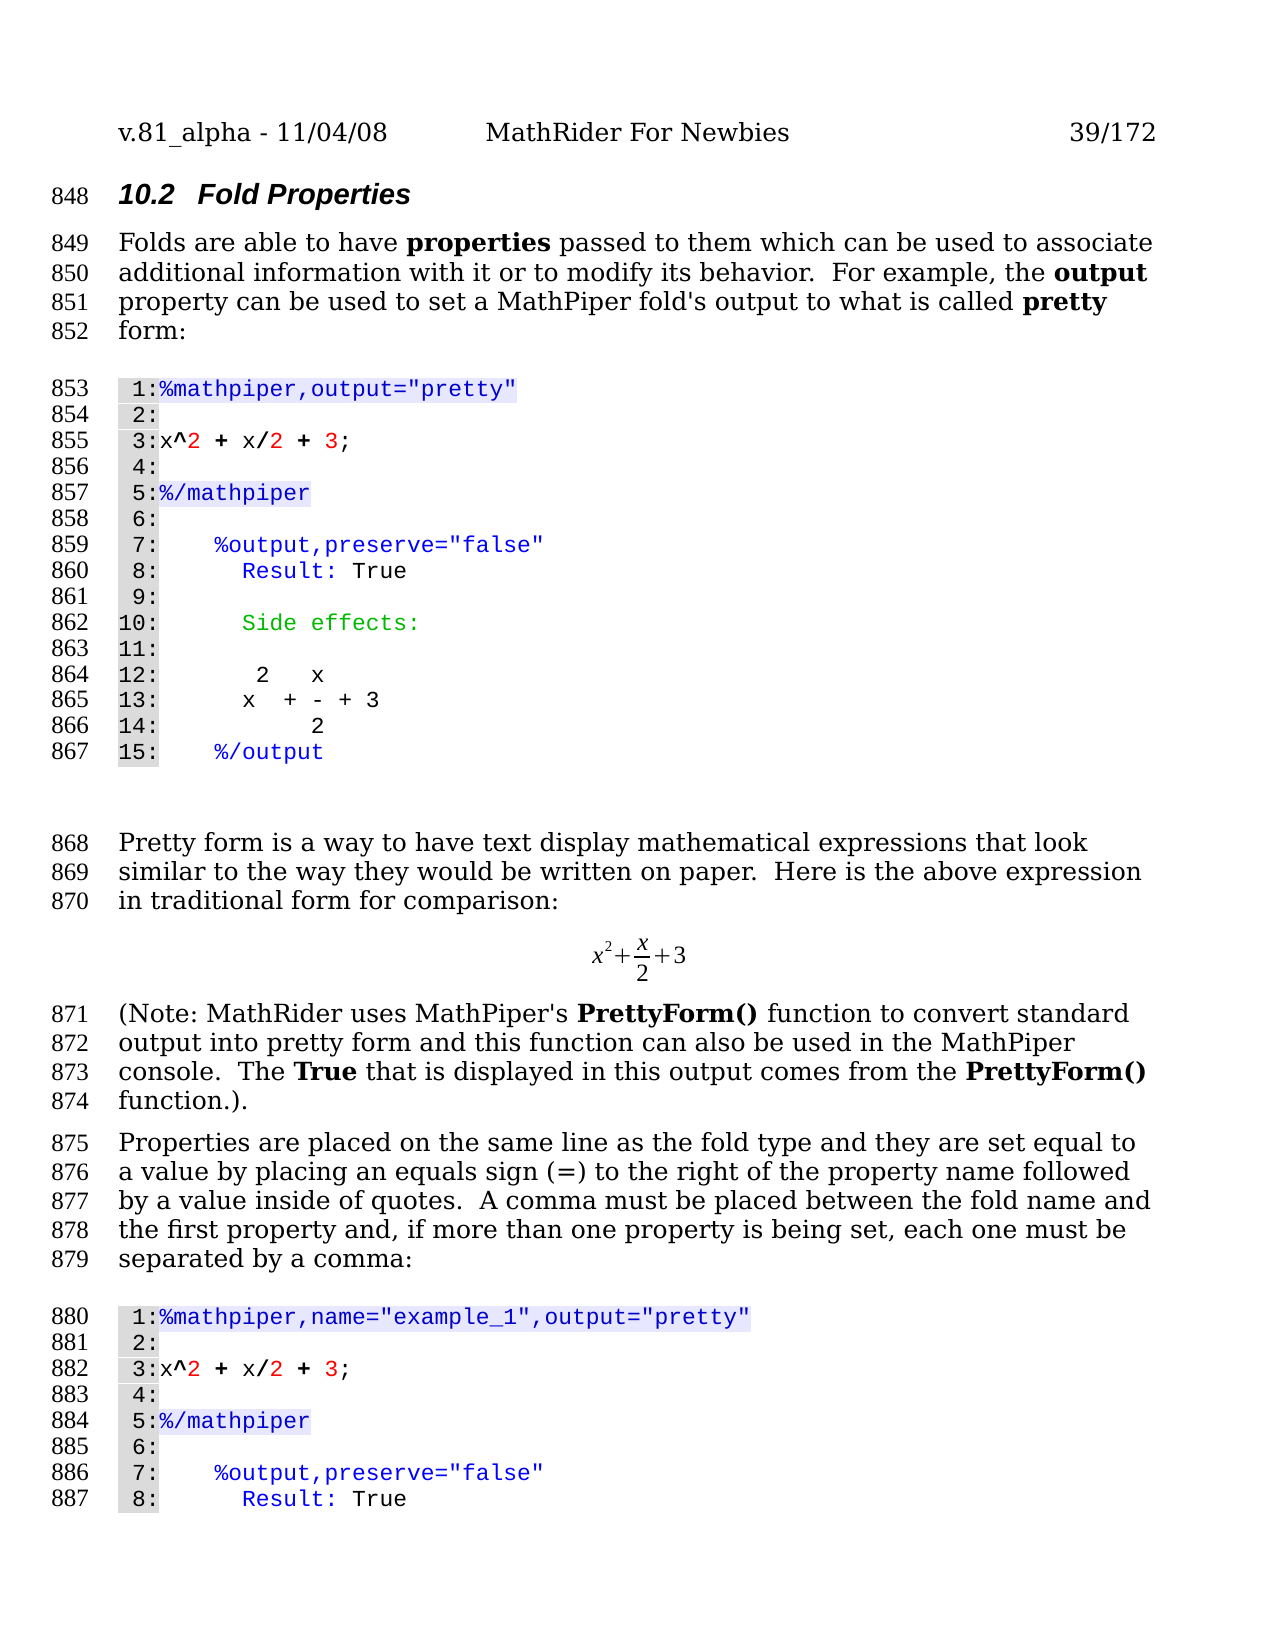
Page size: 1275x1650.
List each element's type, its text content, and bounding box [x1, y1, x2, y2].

text 13: x + - + 3 [118, 689, 1157, 715]
text 10: Side effects: [118, 611, 1157, 637]
text 3:x^2 + x/2 + 3; [118, 429, 1157, 455]
text 7: %output,preserve="false" [118, 533, 1157, 559]
text 12: 2 x [118, 663, 1157, 689]
text 4: [118, 1383, 1157, 1409]
text 2: [118, 403, 1157, 429]
text 4: [118, 455, 1157, 481]
text Folds are able to have properties passed to them which can be used to associate additional information with it or to modify its behavior. For example, the output property can be used to set a MathPiper fold's output to what is called pretty form: [118, 228, 1157, 346]
text (Note: MathRider uses MathPiper's PrettyForm() function to convert standard output into pretty form and this function can also be used in the MathPiper console. The True that is displayed in this output comes from the PrettyForm() function.). [118, 999, 1157, 1116]
text 2: [118, 1332, 1157, 1357]
text 14: 2 [118, 715, 1157, 741]
text 11: [118, 637, 1157, 663]
subtitle Fold Properties [118, 177, 1157, 210]
text 3:x^2 + x/2 + 3; [118, 1357, 1157, 1383]
text 5:%/mathpiper [118, 1409, 1157, 1435]
text 5:%/mathpiper [118, 481, 1157, 507]
text 8: Result: True [118, 1487, 1157, 1513]
text 6: [118, 1435, 1157, 1461]
text 1:%mathpiper,output="pretty" [118, 378, 1157, 403]
text Properties are placed on the same line as the fold type and they are set equal to a value by placing an equals sign (=) to the right of the property name followed by a value inside of quotes. A comma must be placed between the fold name and the first property and, if more than one property is being set, each one must be separated by a comma: [118, 1128, 1157, 1274]
text 15: %/output [118, 741, 1157, 767]
text 8: Result: True [118, 559, 1157, 585]
text 9: [118, 585, 1157, 611]
text 7: %output,preserve="false" [118, 1461, 1157, 1487]
text 6: [118, 507, 1157, 533]
text Pretty form is a way to have text display mathematical expressions that look similar to the way they would be written on paper. Here is the above expression in traditional form for comparison: [118, 828, 1157, 916]
text 1:%mathpiper,name="example_1",output="pretty" [118, 1306, 1157, 1332]
